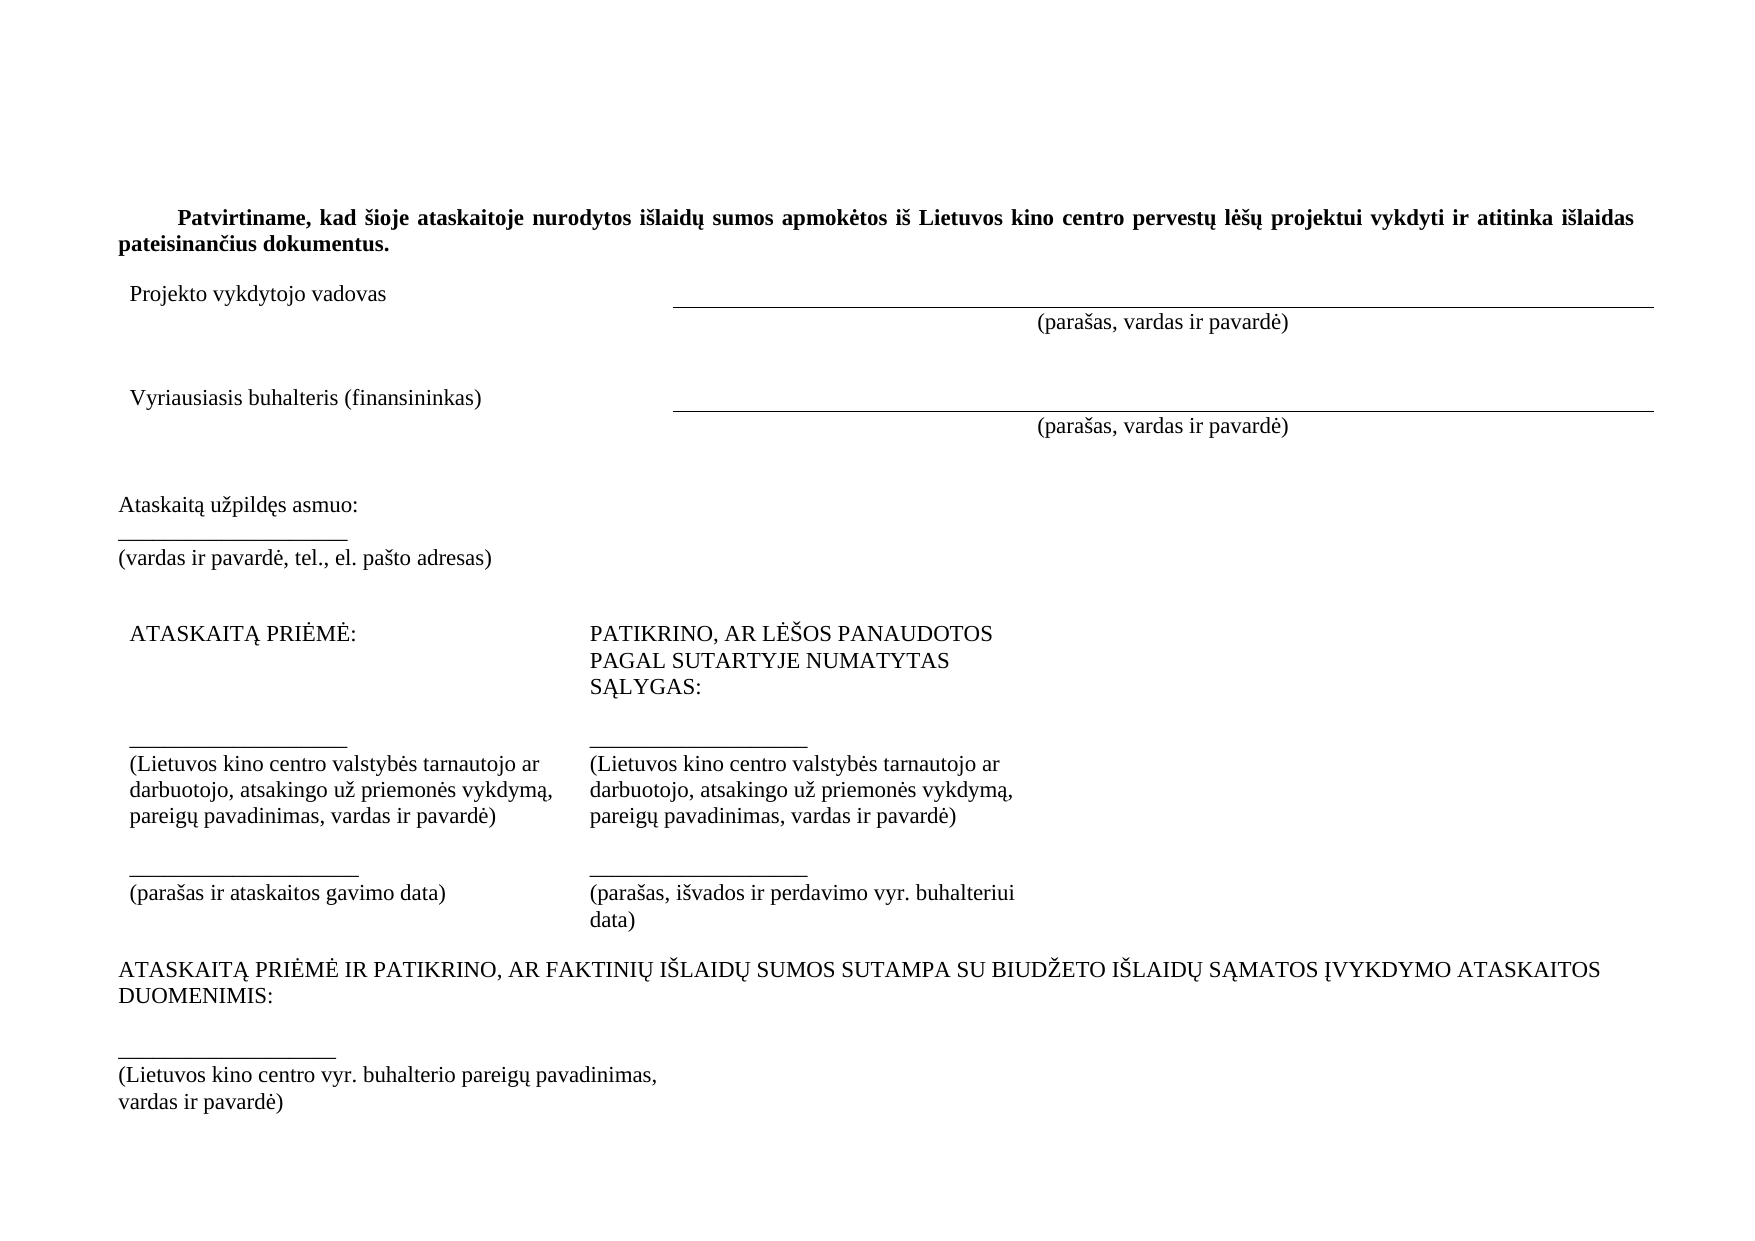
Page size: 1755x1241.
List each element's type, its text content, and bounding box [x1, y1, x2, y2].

text ___________________ [118, 1035, 1636, 1062]
table_cell [673, 438, 1653, 464]
table_header Projekto vykdytojo vadovas [118, 280, 672, 307]
text ____________________ [118, 517, 1636, 544]
table_header Vyriausiasis buhalteris (finansininkas) [118, 385, 672, 411]
table_header ___________________ (Lietuvos kino centro valstybės tarnautojo ar darbuotojo, atsakingo už priemonės vykdymą, pareigų pavadinimas, vardas ir pavardė) [578, 724, 1063, 829]
table_header PATIKRINO, AR LĖŠOS PANAUDOTOS PAGAL SUTARTYJE NUMATYTAS SĄLYGAS: [578, 620, 1063, 699]
text (vardas ir pavardė, tel., el. pašto adresas) [118, 544, 1636, 570]
table_cell [118, 334, 672, 360]
table_cell [673, 334, 1653, 360]
table_cell [118, 438, 672, 464]
table_header ATASKAITĄ PRIĖMĖ: [118, 620, 578, 699]
text Ataskaitą užpildęs asmuo: [118, 491, 1636, 517]
table_cell [118, 411, 672, 438]
table_header [673, 280, 1653, 307]
table_header [673, 385, 1653, 411]
table_cell (parašas, vardas ir pavardė) [673, 308, 1653, 334]
text Patvirtiname, kad šioje ataskaitoje nurodytos išlaidų sumos apmokėtos iš Lietuvos kino centro pervestų lėšų projektui vykdyti ir atitinka išlaidas pateisinančius dokumentus. [118, 203, 1636, 256]
table_cell (parašas, vardas ir pavardė) [673, 412, 1653, 438]
table_header ____________________ (parašas ir ataskaitos gavimo data) [118, 853, 578, 932]
text ATASKAITĄ PRIĖMĖ IR PATIKRINO, AR FAKTINIŲ IŠLAIDŲ SUMOS SUTAMPA SU BIUDŽETO IŠLAIDŲ SĄMATOS ĮVYKDYMO ATASKAITOS DUOMENIMIS: [118, 956, 1636, 1009]
text (Lietuvos kino centro vyr. buhalterio pareigų pavadinimas, [118, 1062, 1636, 1088]
text vardas ir pavardė) [118, 1088, 1636, 1114]
table_header ___________________ (parašas, išvados ir perdavimo vyr. buhalteriui data) [578, 853, 1063, 932]
table_cell [118, 307, 672, 334]
table_header ___________________ (Lietuvos kino centro valstybės tarnautojo ar darbuotojo, atsakingo už priemonės vykdymą, pareigų pavadinimas, vardas ir pavardė) [118, 724, 578, 829]
